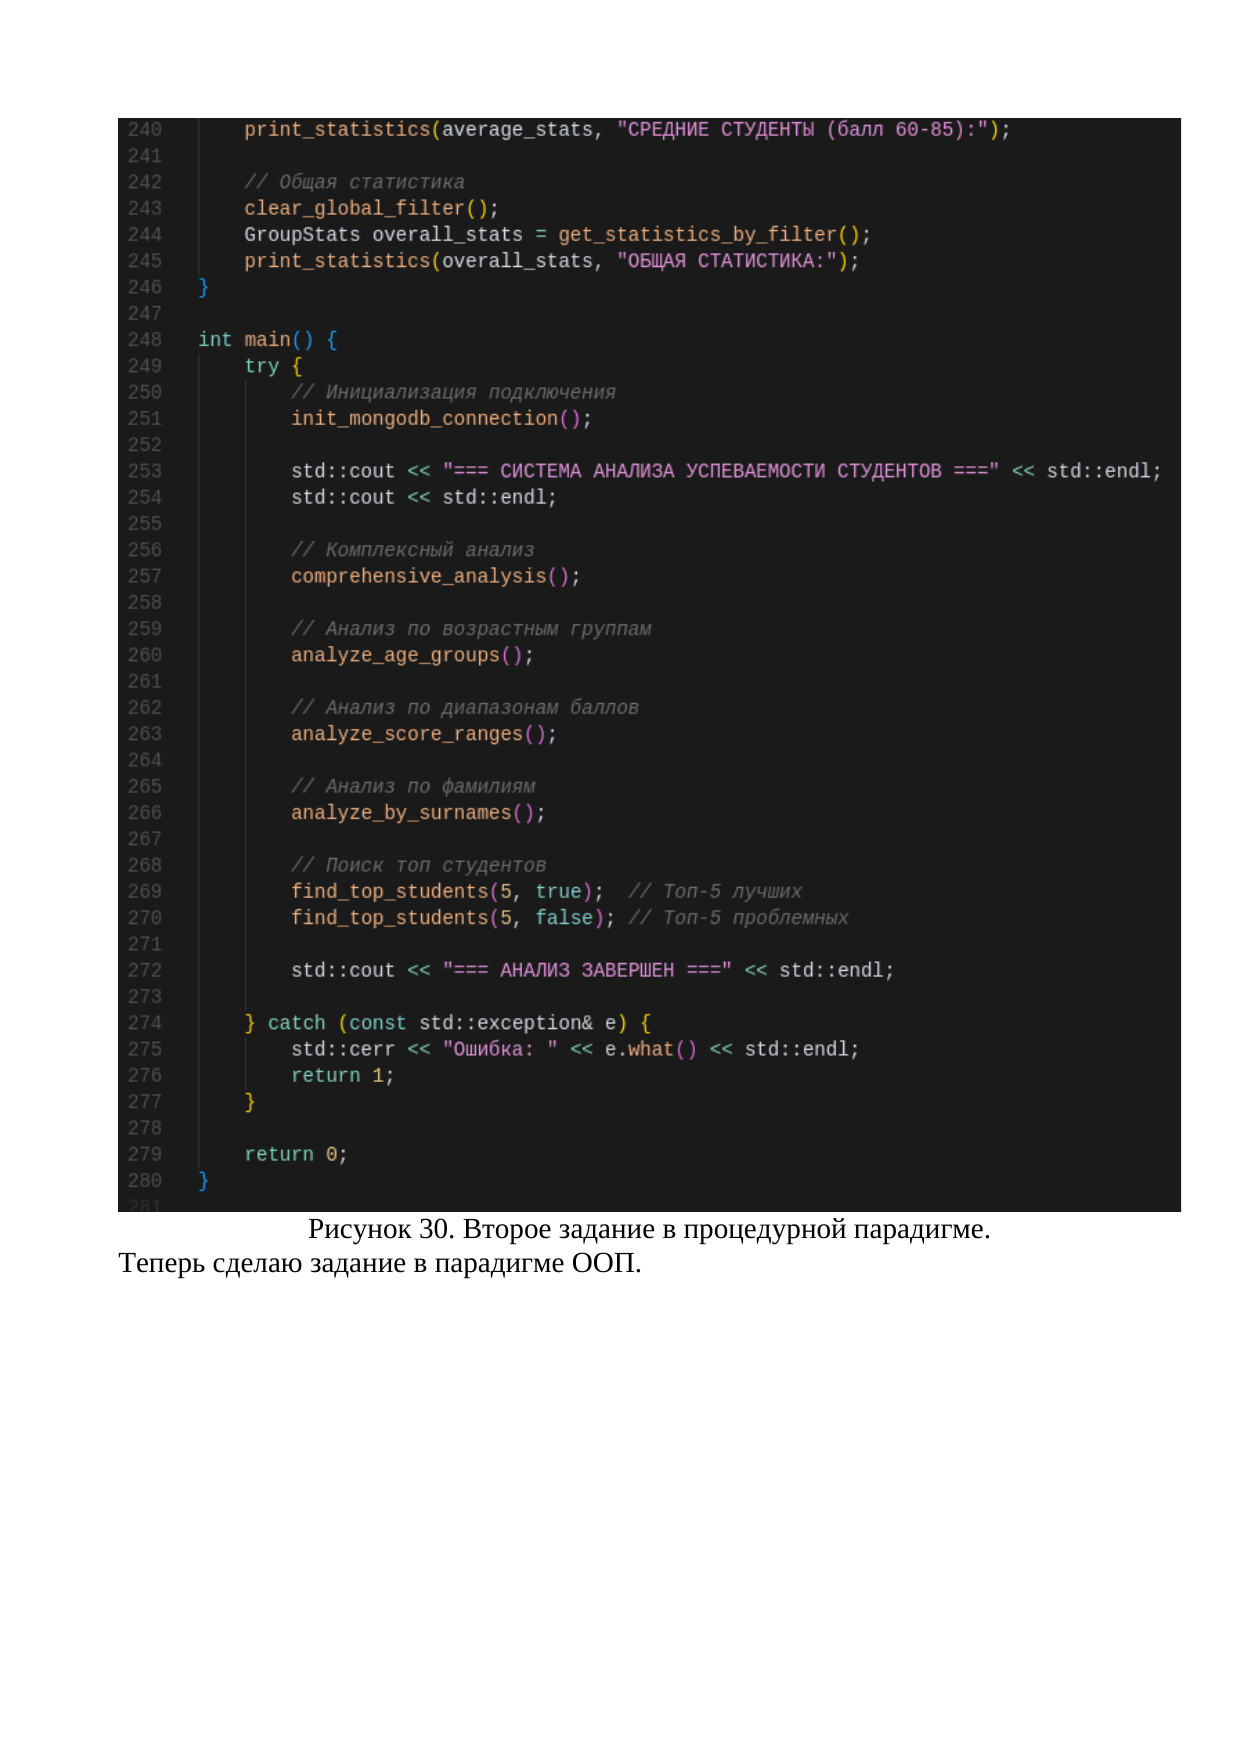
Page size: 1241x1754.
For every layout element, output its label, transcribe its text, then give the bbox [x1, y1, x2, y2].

text Рисунок 30. Второе задание в процедурной парадигме. [118, 1212, 1181, 1245]
text Теперь сделаю задание в парадигме ООП. [118, 1245, 1181, 1278]
picture [118, 118, 1182, 1212]
